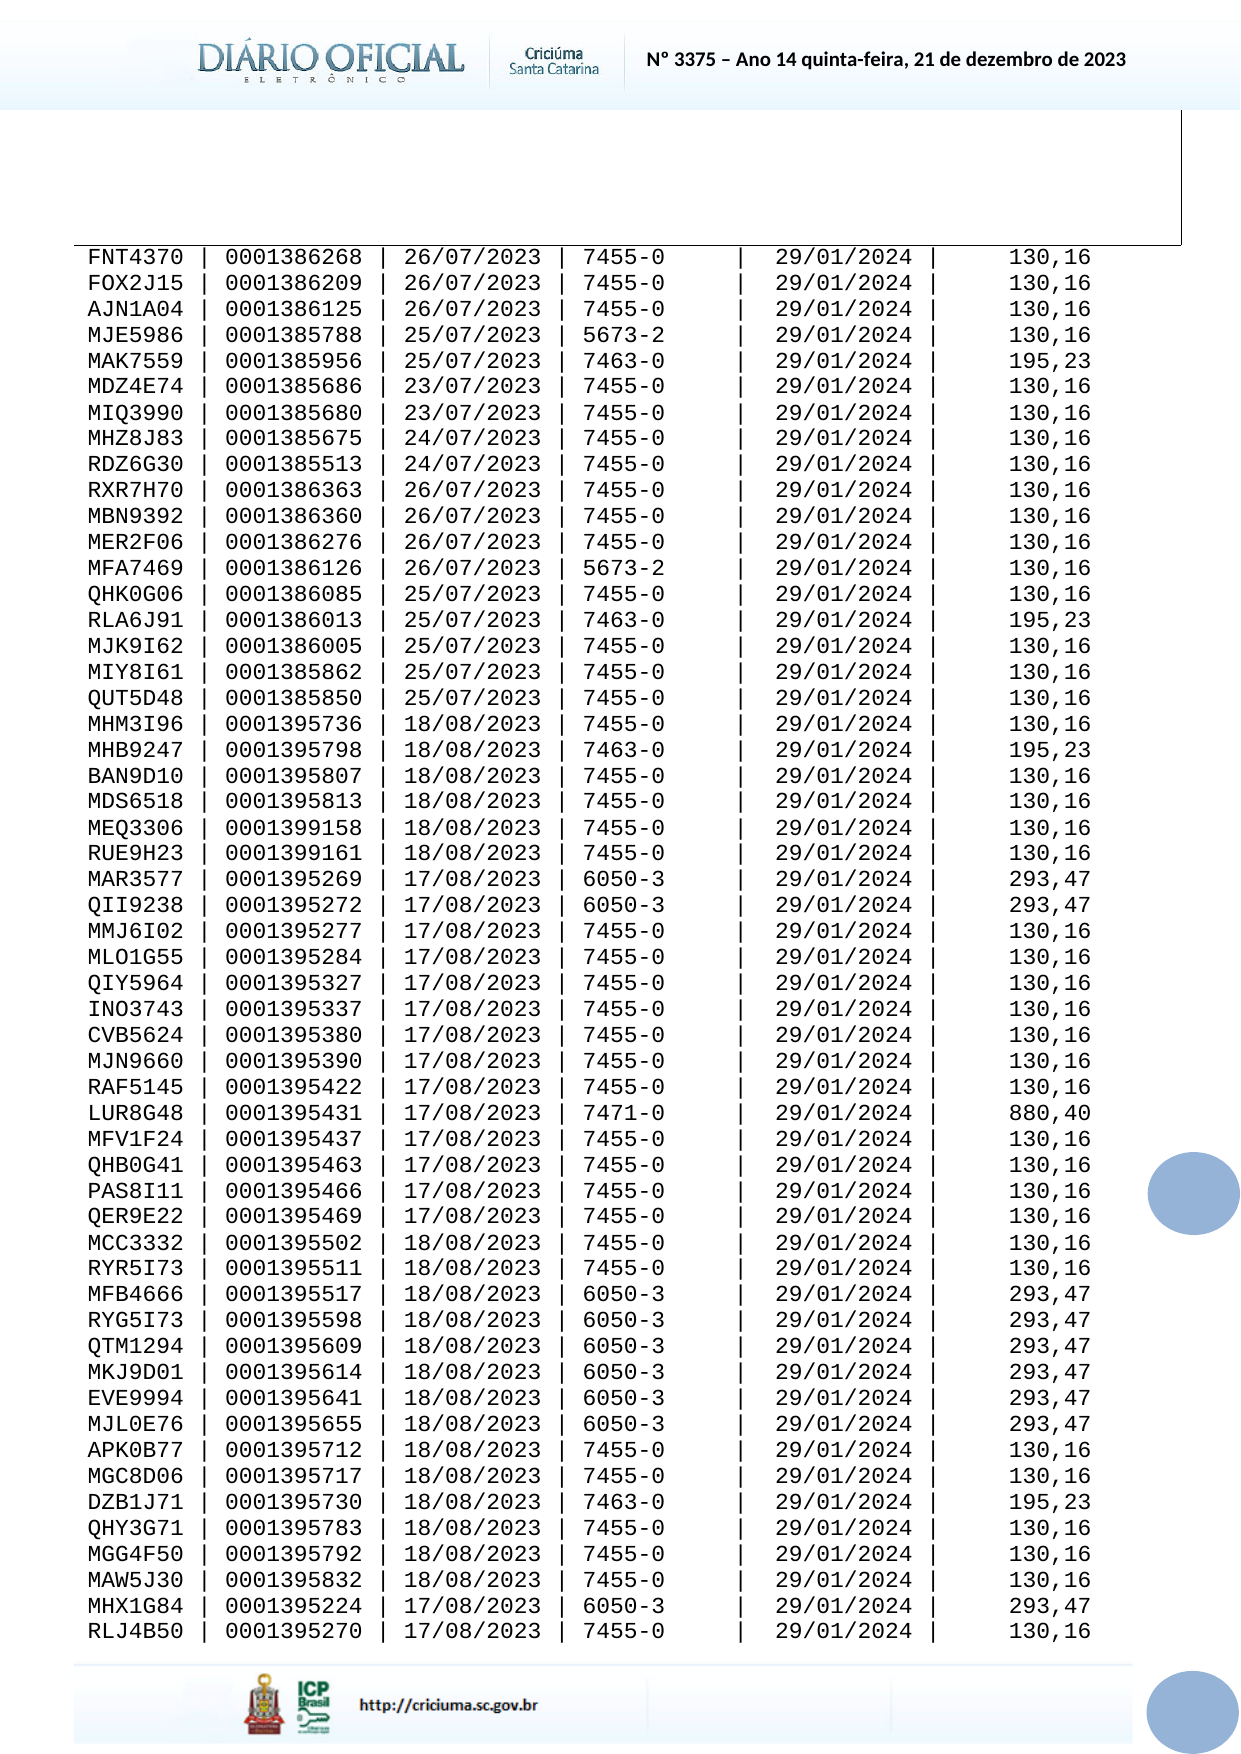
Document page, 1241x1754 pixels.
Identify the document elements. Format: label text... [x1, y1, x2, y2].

text FOX2J15 | 0001386209 | 26/07/2023 | 7455-0 | 29/01/2024 | 130,16 [74, 271, 1181, 297]
text INO3743 | 0001395337 | 17/08/2023 | 7455-0 | 29/01/2024 | 130,16 [74, 997, 1181, 1023]
text APK0B77 | 0001395712 | 18/08/2023 | 7455-0 | 29/01/2024 | 130,16 [74, 1438, 1181, 1464]
text MHX1G84 | 0001395224 | 17/08/2023 | 6050-3 | 29/01/2024 | 293,47 [74, 1594, 1181, 1620]
text RYG5I73 | 0001395598 | 18/08/2023 | 6050-3 | 29/01/2024 | 293,47 [74, 1309, 1181, 1334]
text QUT5D48 | 0001385850 | 25/07/2023 | 7455-0 | 29/01/2024 | 130,16 [74, 686, 1181, 712]
text QHB0G41 | 0001395463 | 17/08/2023 | 7455-0 | 29/01/2024 | 130,16 [74, 1153, 1180, 1179]
text MMJ6I02 | 0001395277 | 17/08/2023 | 7455-0 | 29/01/2024 | 130,16 [74, 919, 1181, 946]
text MER2F06 | 0001386276 | 26/07/2023 | 7455-0 | 29/01/2024 | 130,16 [74, 531, 1181, 556]
text MHZ8J83 | 0001385675 | 24/07/2023 | 7455-0 | 29/01/2024 | 130,16 [74, 427, 1181, 453]
text RUE9H23 | 0001399161 | 18/08/2023 | 7455-0 | 29/01/2024 | 130,16 [74, 842, 1181, 868]
text QHK0G06 | 0001386085 | 25/07/2023 | 7455-0 | 29/01/2024 | 130,16 [74, 582, 1181, 608]
text MFB4666 | 0001395517 | 18/08/2023 | 6050-3 | 29/01/2024 | 293,47 [74, 1283, 1181, 1309]
text MJE5986 | 0001385788 | 25/07/2023 | 5673-2 | 29/01/2024 | 130,16 [74, 323, 1181, 349]
text MBN9392 | 0001386360 | 26/07/2023 | 7455-0 | 29/01/2024 | 130,16 [74, 504, 1181, 531]
text BAN9D10 | 0001395807 | 18/08/2023 | 7455-0 | 29/01/2024 | 130,16 [74, 764, 1181, 790]
text QIY5964 | 0001395327 | 17/08/2023 | 7455-0 | 29/01/2024 | 130,16 [74, 971, 1181, 997]
text MHB9247 | 0001395798 | 18/08/2023 | 7463-0 | 29/01/2024 | 195,23 [74, 738, 1181, 764]
text MJL0E76 | 0001395655 | 18/08/2023 | 6050-3 | 29/01/2024 | 293,47 [74, 1412, 1181, 1438]
text RYR5I73 | 0001395511 | 18/08/2023 | 7455-0 | 29/01/2024 | 130,16 [74, 1257, 1181, 1283]
text MHM3I96 | 0001395736 | 18/08/2023 | 7455-0 | 29/01/2024 | 130,16 [74, 712, 1181, 738]
text RDZ6G30 | 0001385513 | 24/07/2023 | 7455-0 | 29/01/2024 | 130,16 [74, 453, 1181, 479]
text MKJ9D01 | 0001395614 | 18/08/2023 | 6050-3 | 29/01/2024 | 293,47 [74, 1361, 1181, 1386]
text MEQ3306 | 0001399158 | 18/08/2023 | 7455-0 | 29/01/2024 | 130,16 [74, 816, 1181, 842]
text MAW5J30 | 0001395832 | 18/08/2023 | 7455-0 | 29/01/2024 | 130,16 [74, 1568, 1181, 1594]
text MDZ4E74 | 0001385686 | 23/07/2023 | 7455-0 | 29/01/2024 | 130,16 [74, 375, 1181, 401]
text QII9238 | 0001395272 | 17/08/2023 | 6050-3 | 29/01/2024 | 293,47 [74, 894, 1181, 919]
text RLA6J91 | 0001386013 | 25/07/2023 | 7463-0 | 29/01/2024 | 195,23 [74, 608, 1181, 634]
text LUR8G48 | 0001395431 | 17/08/2023 | 7471-0 | 29/01/2024 | 880,40 [74, 1101, 1181, 1127]
text EVE9994 | 0001395641 | 18/08/2023 | 6050-3 | 29/01/2024 | 293,47 [74, 1386, 1181, 1412]
text MCC3332 | 0001395502 | 18/08/2023 | 7455-0 | 29/01/2024 | 130,16 [74, 1231, 1181, 1257]
text RAF5145 | 0001395422 | 17/08/2023 | 7455-0 | 29/01/2024 | 130,16 [74, 1075, 1181, 1101]
text MAK7559 | 0001385956 | 25/07/2023 | 7463-0 | 29/01/2024 | 195,23 [74, 349, 1181, 375]
text MIQ3990 | 0001385680 | 23/07/2023 | 7455-0 | 29/01/2024 | 130,16 [74, 401, 1181, 427]
text MAR3577 | 0001395269 | 17/08/2023 | 6050-3 | 29/01/2024 | 293,47 [74, 868, 1181, 894]
text DZB1J71 | 0001395730 | 18/08/2023 | 7463-0 | 29/01/2024 | 195,23 [74, 1490, 1181, 1516]
text AJN1A04 | 0001386125 | 26/07/2023 | 7455-0 | 29/01/2024 | 130,16 [74, 297, 1181, 323]
text QTM1294 | 0001395609 | 18/08/2023 | 6050-3 | 29/01/2024 | 293,47 [74, 1334, 1181, 1361]
text MGC8D06 | 0001395717 | 18/08/2023 | 7455-0 | 29/01/2024 | 130,16 [74, 1464, 1181, 1490]
text MJK9I62 | 0001386005 | 25/07/2023 | 7455-0 | 29/01/2024 | 130,16 [74, 634, 1181, 660]
text MFV1F24 | 0001395437 | 17/08/2023 | 7455-0 | 29/01/2024 | 130,16 [74, 1127, 1181, 1153]
text MLO1G55 | 0001395284 | 17/08/2023 | 7455-0 | 29/01/2024 | 130,16 [74, 946, 1181, 971]
text MDS6518 | 0001395813 | 18/08/2023 | 7455-0 | 29/01/2024 | 130,16 [74, 790, 1181, 816]
text FNT4370 | 0001386268 | 26/07/2023 | 7455-0 | 29/01/2024 | 130,16 [74, 245, 1181, 271]
text RLJ4B50 | 0001395270 | 17/08/2023 | 7455-0 | 29/01/2024 | 130,16 [74, 1620, 1181, 1646]
text QHY3G71 | 0001395783 | 18/08/2023 | 7455-0 | 29/01/2024 | 130,16 [74, 1516, 1181, 1542]
text RXR7H70 | 0001386363 | 26/07/2023 | 7455-0 | 29/01/2024 | 130,16 [74, 479, 1181, 504]
text MJN9660 | 0001395390 | 17/08/2023 | 7455-0 | 29/01/2024 | 130,16 [74, 1049, 1181, 1075]
text CVB5624 | 0001395380 | 17/08/2023 | 7455-0 | 29/01/2024 | 130,16 [74, 1023, 1181, 1049]
text MGG4F50 | 0001395792 | 18/08/2023 | 7455-0 | 29/01/2024 | 130,16 [74, 1542, 1181, 1568]
text MFA7469 | 0001386126 | 26/07/2023 | 5673-2 | 29/01/2024 | 130,16 [74, 556, 1181, 582]
text MIY8I61 | 0001385862 | 25/07/2023 | 7455-0 | 29/01/2024 | 130,16 [74, 660, 1181, 686]
text QER9E22 | 0001395469 | 17/08/2023 | 7455-0 | 29/01/2024 | 130,16 [74, 1205, 1171, 1231]
text PAS8I11 | 0001395466 | 17/08/2023 | 7455-0 | 29/01/2024 | 130,16 [74, 1179, 1150, 1205]
